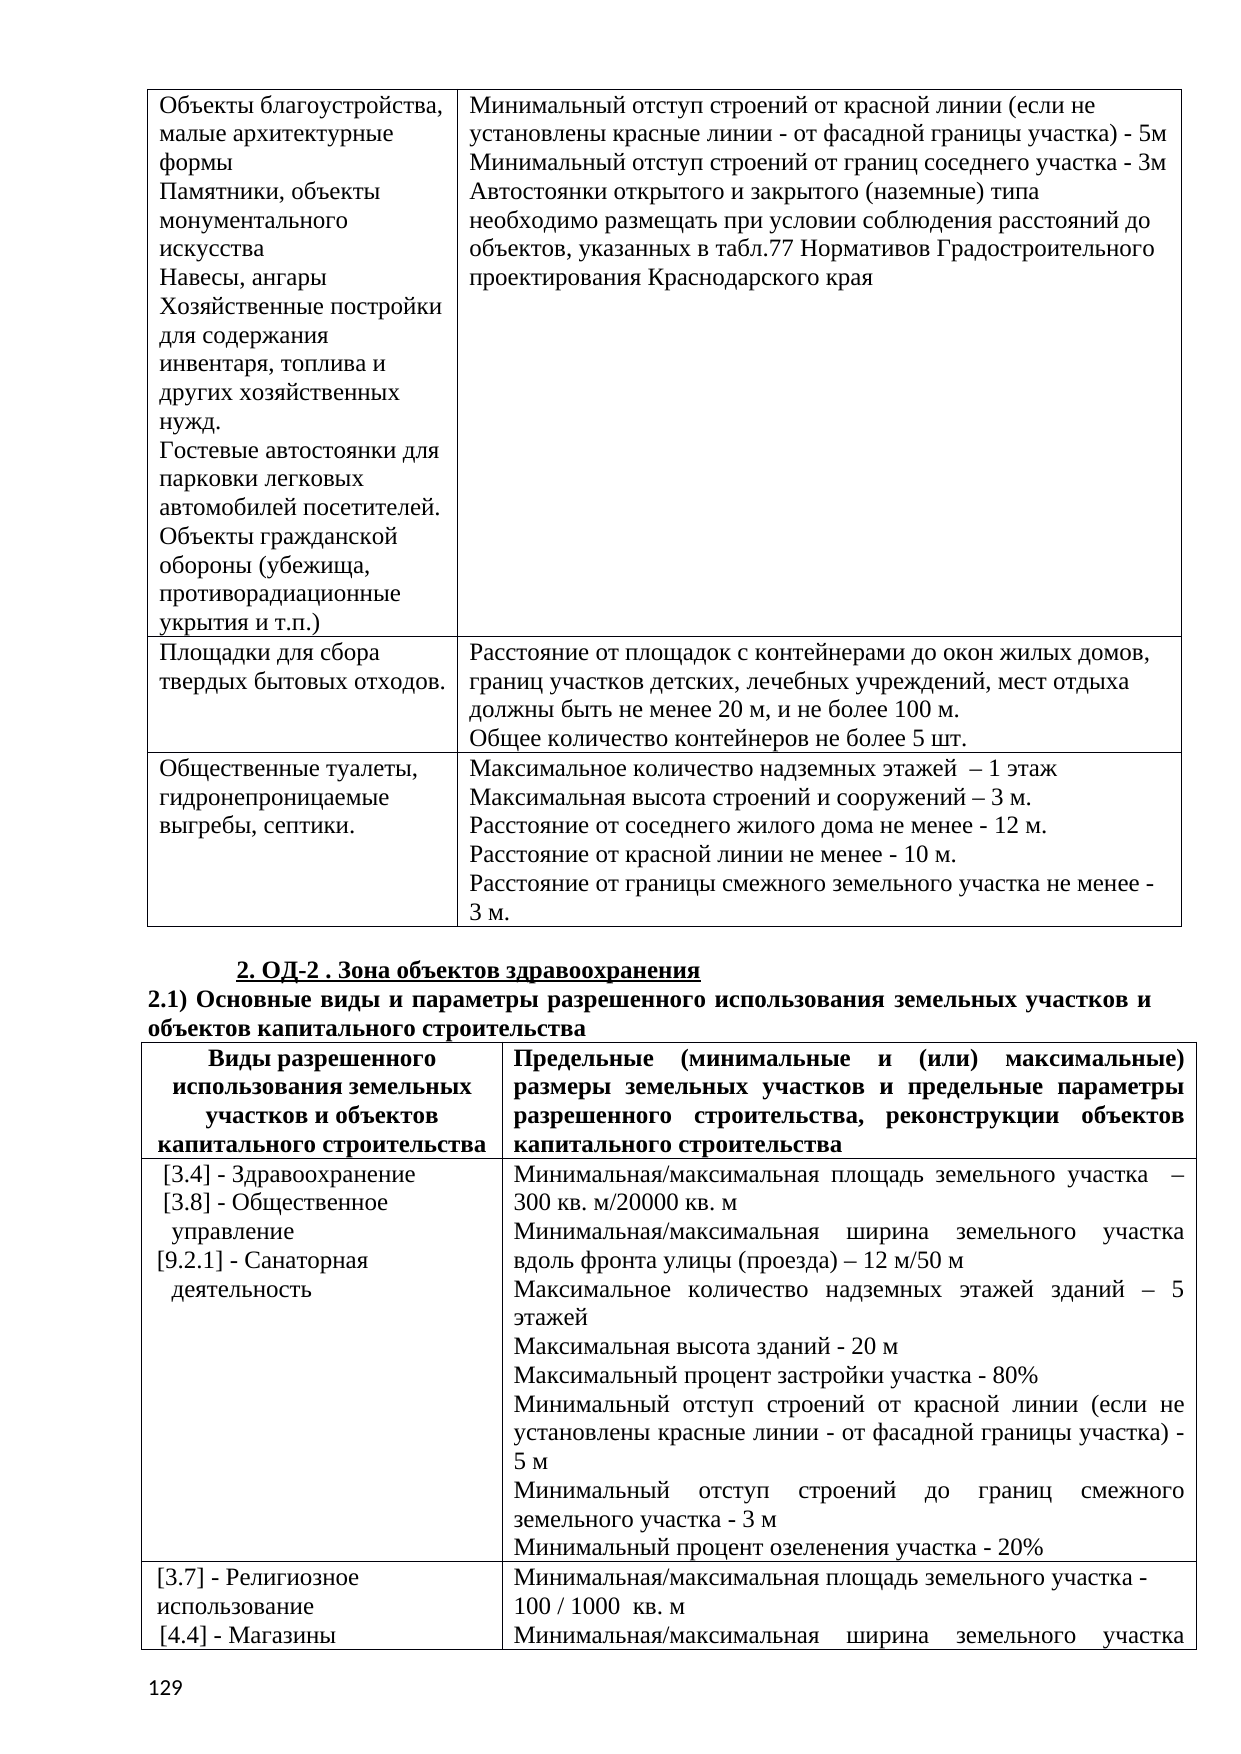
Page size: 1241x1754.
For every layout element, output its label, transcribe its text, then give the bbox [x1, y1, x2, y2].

table_cell Минимальный отступ строений от красной линии (если не установлены красные линии - от фасадной границы участка) - 5м Минимальный отступ строений от границ соседнего участка - 3м Автостоянки открытого и закрытого (наземные) типа необходимо размещать при условии соблюдения расстояний до объектов, указанных в табл.77 Нормативов Градостроительного проектирования Краснодарского края [458, 90, 1181, 636]
table_cell Площадки для сбора твердых бытовых отходов. [148, 637, 457, 752]
table_cell Расстояние от площадок с контейнерами до окон жилых домов, границ участков детских, лечебных учреждений, мест отдыха должны быть не менее 20 м, и не более 100 м. Общее количество контейнеров не более 5 шт. [458, 637, 1181, 752]
table_cell [3.4] - Здравоохранение [3.8] - Общественное управление [9.2.1] - Санаторная деятельность [142, 1159, 502, 1561]
subtitle 2.1) Основные виды и параметры разрешенного использования земельных участков и объектов капитального строительства [148, 984, 1152, 1042]
table_cell Общественные туалеты, гидронепроницаемые выгребы, септики. [148, 753, 457, 926]
subtitle 2. ОД-2 . Зона объектов здравоохранения [148, 955, 1152, 984]
table_cell Минимальная/максимальная площадь земельного участка - 100 / 1000 кв. м Минимальная/максимальная ширина земельного участка [503, 1562, 1196, 1648]
table_cell Объекты благоустройства, малые архитектурные формы Памятники, объекты монументального искусства Навесы, ангары Хозяйственные постройки для содержания инвентаря, топлива и других хозяйственных нужд. Гостевые автостоянки для парковки легковых автомобилей посетителей. Объекты гражданской обороны (убежища, противорадиационные укрытия и т.п.) [148, 90, 457, 636]
table_header Предельные (минимальные и (или) максимальные) размеры земельных участков и предельные параметры разрешенного строительства, реконструкции объектов капитального строительства [503, 1043, 1196, 1158]
table_cell Максимальное количество надземных этажей – 1 этаж Максимальная высота строений и сооружений – 3 м. Расстояние от соседнего жилого дома не менее - 12 м. Расстояние от красной линии не менее - 10 м. Расстояние от границы смежного земельного участка не менее - 3 м. [458, 753, 1181, 926]
table_header Виды разрешенного использования земельных участков и объектов капитального строительства [142, 1043, 502, 1158]
table_cell Минимальная/максимальная площадь земельного участка – 300 кв. м/20000 кв. м Минимальная/максимальная ширина земельного участка вдоль фронта улицы (проезда) – 12 м/50 м Максимальное количество надземных этажей зданий – 5 этажей Максимальная высота зданий - 20 м Максимальный процент застройки участка - 80% Минимальный отступ строений от красной линии (если не установлены красные линии - от фасадной границы участка) - 5 м Минимальный отступ строений до границ смежного земельного участка - 3 м Минимальный процент озеленения участка - 20% [503, 1159, 1196, 1561]
table_cell [3.7] - Религиозное использование [4.4] - Магазины [142, 1562, 502, 1648]
